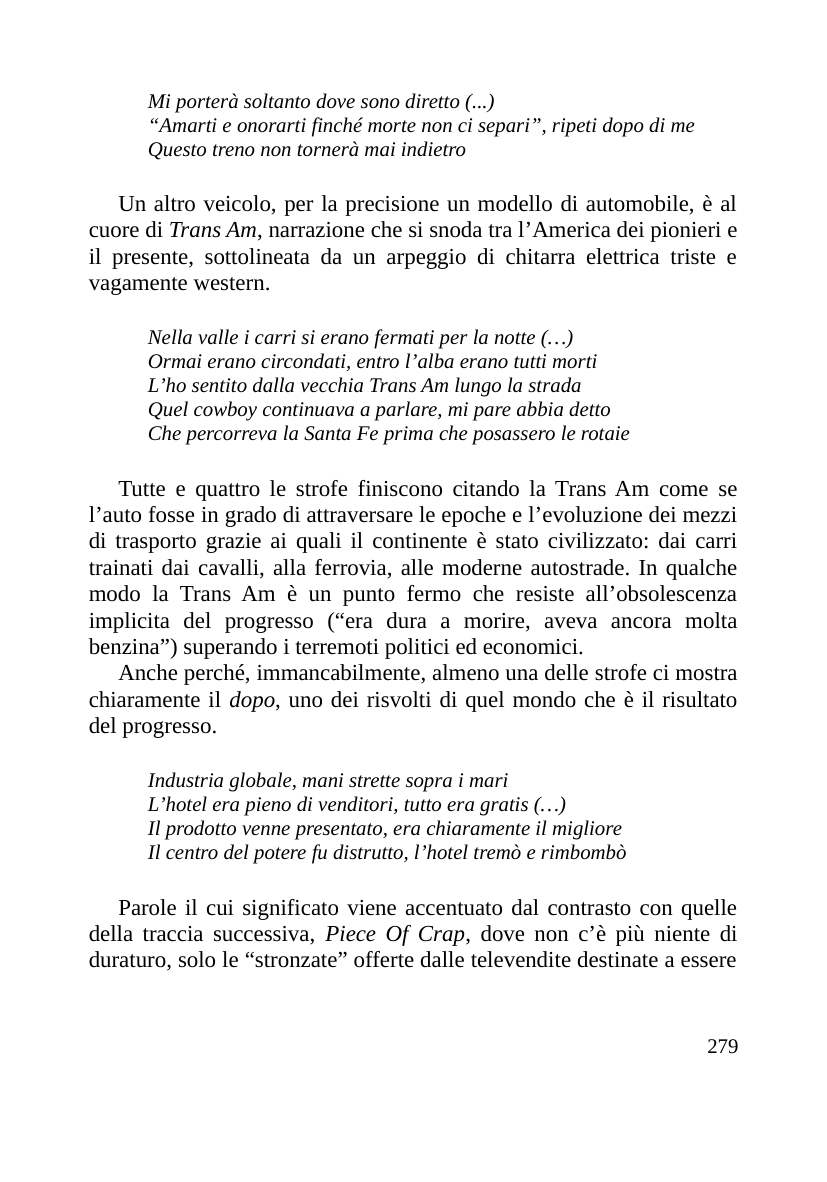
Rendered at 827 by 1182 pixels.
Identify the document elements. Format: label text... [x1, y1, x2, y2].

text Un altro veicolo, per la precisione un modello di automobile, è al cuore di Trans Am, narrazione che si snoda tra l’America dei pionieri e il presente, sottolineata da un arpeggio di chitarra elettrica triste e vagamente western. [88, 190, 738, 296]
text Anche perché, immancabilmente, almeno una delle strofe ci mostra chiaramente il dopo, uno dei risvolti di quel mondo che è il risultato del progresso. [88, 659, 738, 738]
text Il centro del potere fu distrutto, l’hotel tremò e rimbombò [88, 840, 738, 864]
text L’hotel era pieno di venditori, tutto era gratis (…) [88, 792, 738, 816]
text Mi porterà soltanto dove sono diretto (...) [88, 88, 738, 113]
text L’ho sentito dalla vecchia Trans Am lungo la strada [88, 373, 738, 397]
text Che percorreva la Santa Fe prima che posassero le rotaie [88, 421, 738, 445]
text Parole il cui significato viene accentuato dal contrasto con quelle della traccia successiva, Piece Of Crap, dove non c’è più niente di duraturo, solo le “stronzate” offerte dalle televendite destinate a essere [88, 894, 738, 973]
text Tutte e quattro le strofe finiscono citando la Trans Am come se l’auto fosse in grado di attraversare le epoche e l’evoluzione dei mezzi di trasporto grazie ai quali il continente è stato civilizzato: dai carri trainati dai cavalli, alla ferrovia, alle moderne autostrade. In qualche modo la Trans Am è un punto fermo che resiste all’obsolescenza implicita del progresso (“era dura a morire, aveva ancora molta benzina”) superando i terremoti politici ed economici. [88, 475, 738, 659]
text Quel cowboy continuava a parlare, mi pare abbia detto [88, 397, 738, 421]
text “Amarti e onorarti finché morte non ci separi”, ripeti dopo di me [88, 113, 738, 137]
text Nella valle i carri si erano fermati per la notte (…) [88, 325, 738, 349]
text Il prodotto venne presentato, era chiaramente il migliore [88, 816, 738, 840]
text Questo treno non tornerà mai indietro [88, 137, 738, 161]
text Industria globale, mani strette sopra i mari [88, 768, 738, 792]
text Ormai erano circondati, entro l’alba erano tutti morti [88, 349, 738, 373]
